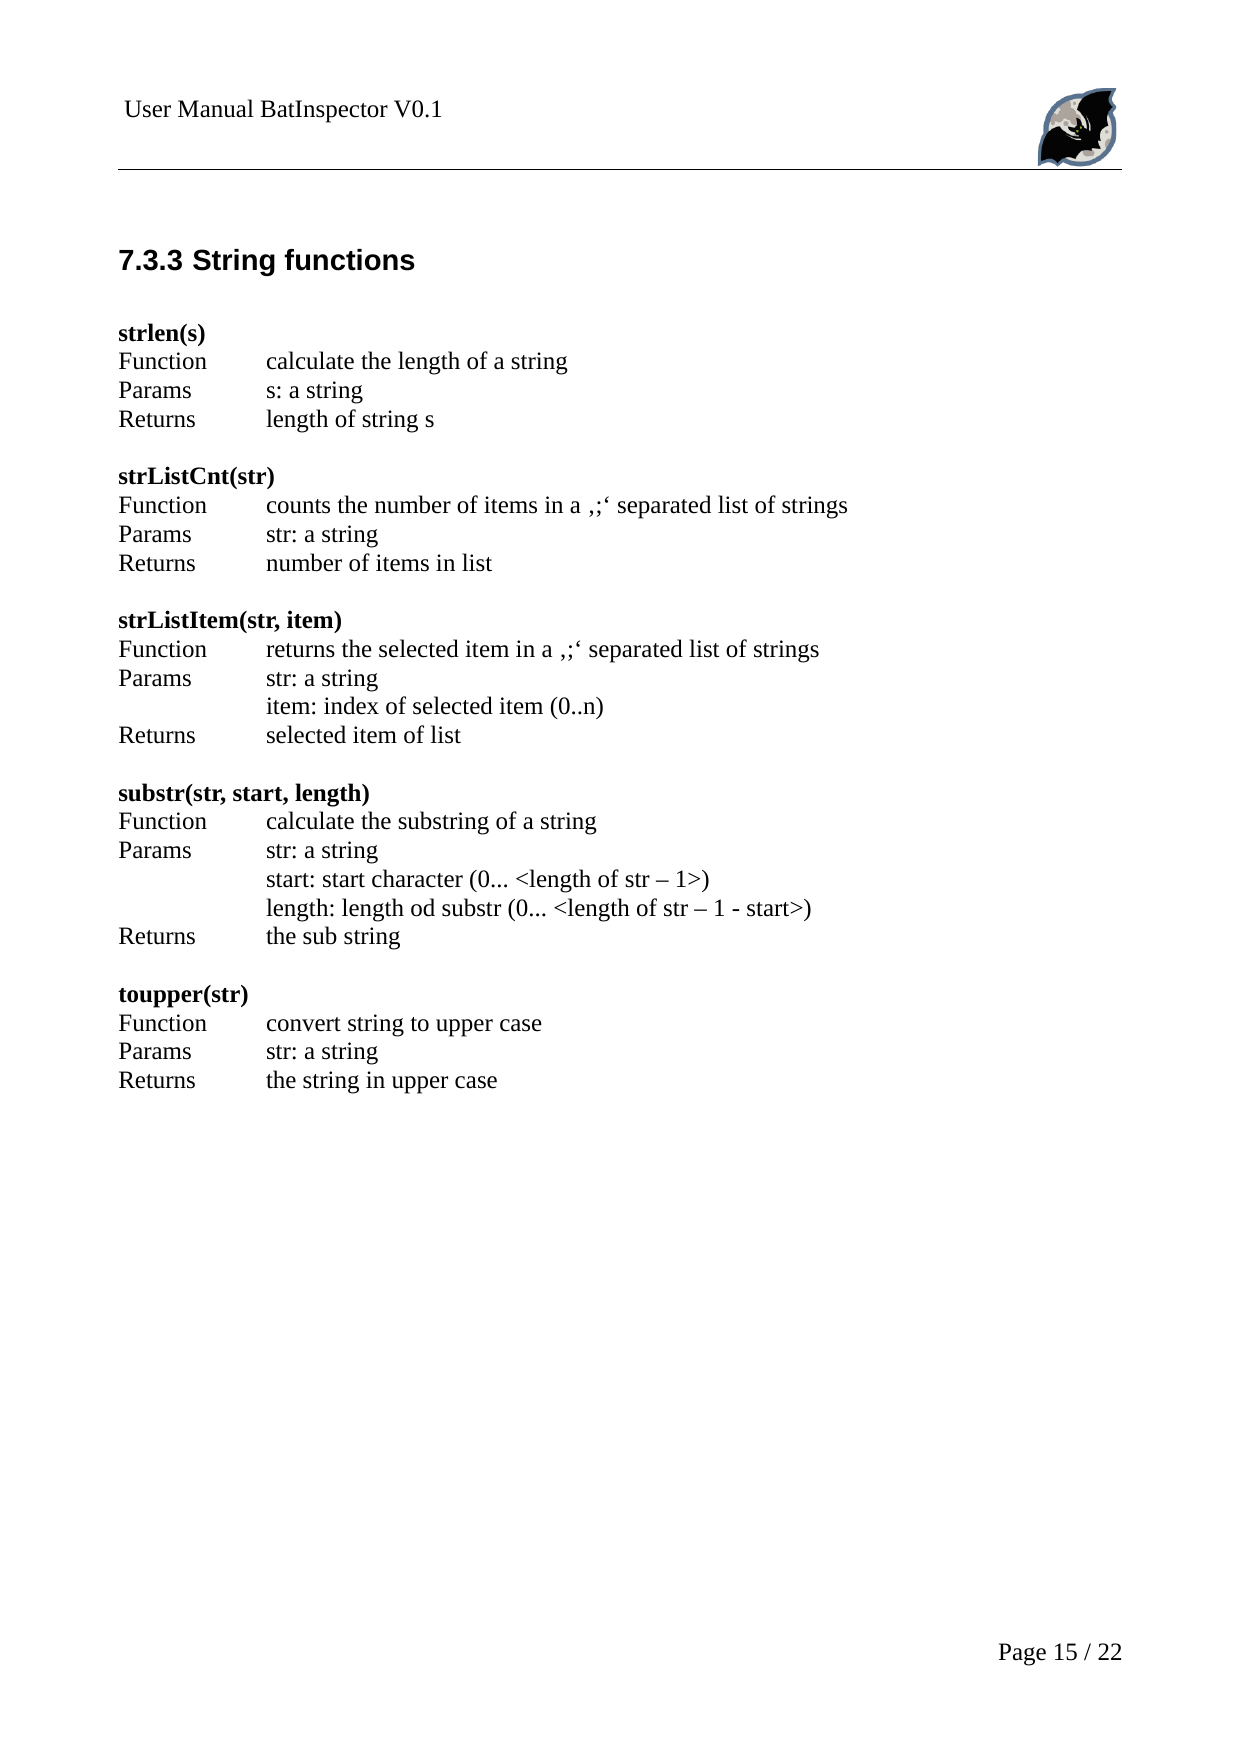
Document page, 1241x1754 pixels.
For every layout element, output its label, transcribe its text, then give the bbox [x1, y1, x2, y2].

text toupper(str) [118, 979, 1122, 1008]
text Params str: a string item: index of selected item (0..n) Returns selected item of list [118, 663, 1122, 749]
text Params str: a string Returns number of items in list [118, 519, 1122, 576]
text Returns the sub string [118, 921, 1122, 950]
subtitle String functions [118, 243, 1122, 276]
text Params str: a string Returns the string in upper case [118, 1036, 1122, 1094]
text Function returns the selected item in a ‚;‘ separated list of strings [118, 634, 1122, 663]
text substr(str, start, length) [118, 778, 1122, 806]
text Function counts the number of items in a ‚;‘ separated list of strings [118, 490, 1122, 519]
text Params str: a string start: start character (0... <length of str – 1>) length: length od substr (0... <length of str – 1 - start>) [118, 835, 1122, 921]
text strlen(s) [118, 318, 1122, 346]
text Function calculate the length of a string [118, 346, 1122, 375]
text Function convert string to upper case [118, 1008, 1122, 1036]
text strListCnt(str) [118, 461, 1122, 490]
text Function calculate the substring of a string [118, 806, 1122, 835]
text strListItem(str, item) [118, 605, 1122, 634]
picture [1037, 88, 1117, 167]
text Params s: a string [118, 375, 1122, 404]
text Returns length of string s [118, 404, 1122, 433]
